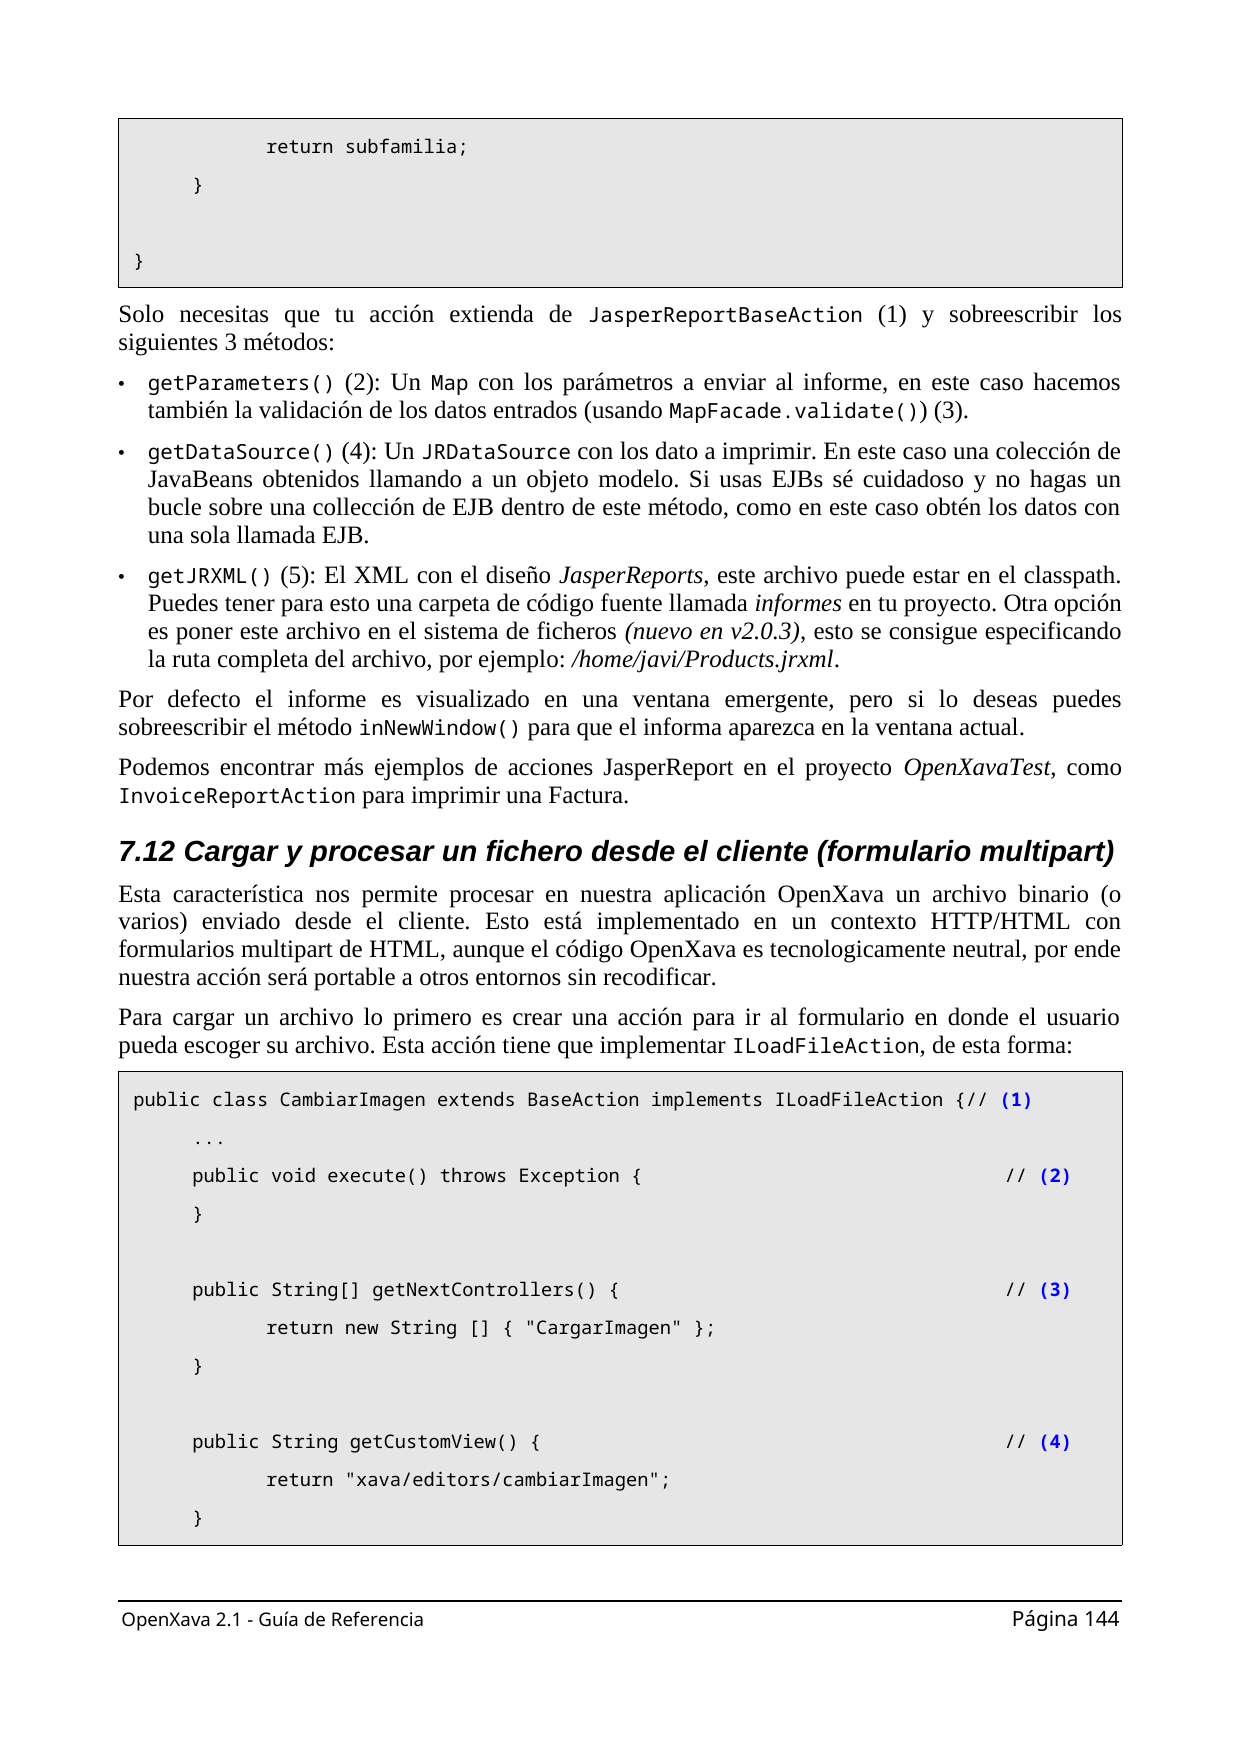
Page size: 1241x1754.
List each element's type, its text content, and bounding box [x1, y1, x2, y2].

text public class CambiarImagen extends BaseAction implements ILoadFileAction {// (1) [119, 1072, 1122, 1109]
text return new String [] { "CargarImagen" }; [119, 1299, 1122, 1338]
text public String getCustomView() { // (4) [119, 1414, 1122, 1452]
text Por defecto el informe es visualizado en una ventana emergente, pero si lo deseas puedes sobreescribir el método inNewWindow() para que el informa aparezca en la ventana actual. [118, 685, 1122, 741]
text } [119, 1186, 1122, 1223]
text Solo necesitas que tu acción extienda de JasperReportBaseAction (1) y sobreescribir los siguientes 3 métodos: [118, 300, 1122, 356]
text Esta característica nos permite procesar en nuestra aplicación OpenXava un archivo binario (o varios) enviado desde el cliente. Esto está implementado en un contexto HTTP/HTML con formularios multipart de HTML, aunque el código OpenXava es tecnologicamente neutral, por ende nuestra acción será portable a otros entornos sin recodificar. [118, 880, 1122, 991]
text public String[] getNextControllers() { // (3) [119, 1262, 1122, 1299]
list getParameters() (2): Un Map con los parámetros a enviar al informe, en este caso hacemos también la validación de los datos entrados (usando MapFacade.validate()) (3). [118, 368, 1122, 425]
text } [119, 156, 1122, 194]
text Podemos encontrar más ejemplos de acciones JasperReport en el proyecto OpenXavaTest, como InvoiceReportAction para imprimir una Factura. [118, 753, 1122, 809]
list getDataSource() (4): Un JRDataSource con los dato a imprimir. En este caso una colección de JavaBeans obtenidos llamando a un objeto modelo. Si usas EJBs sé cuidadoso y no hagas un bucle sobre una collección de EJB dentro de este método, como en este caso obtén los datos con una sola llamada EJB. [118, 437, 1122, 549]
list getJRXML() (5): El XML con el diseño JasperReports, este archivo puede estar en el classpath. Puedes tener para esto una carpeta de código fuente llamada informes en tu proyecto. Otra opción es poner este archivo en el sistema de ficheros (nuevo en v2.0.3), esto se consigue especificando la ruta completa del archivo, por ejemplo: /home/javi/Products.jrxml. [118, 561, 1122, 673]
text } [119, 1338, 1122, 1376]
text Para cargar un archivo lo primero es crear una acción para ir al formulario en donde el usuario pueda escoger su archivo. Esta acción tiene que implementar ILoadFileAction, de esta forma: [118, 1003, 1122, 1059]
subtitle Cargar y procesar un fichero desde el cliente (formulario multipart) [118, 834, 1122, 867]
text } [119, 232, 1122, 287]
text return subfamilia; [119, 119, 1122, 156]
text public void execute() throws Exception { // (2) [119, 1147, 1122, 1186]
text return "xava/editors/cambiarImagen"; [119, 1452, 1122, 1490]
text ... [119, 1109, 1122, 1147]
text } [119, 1490, 1122, 1545]
